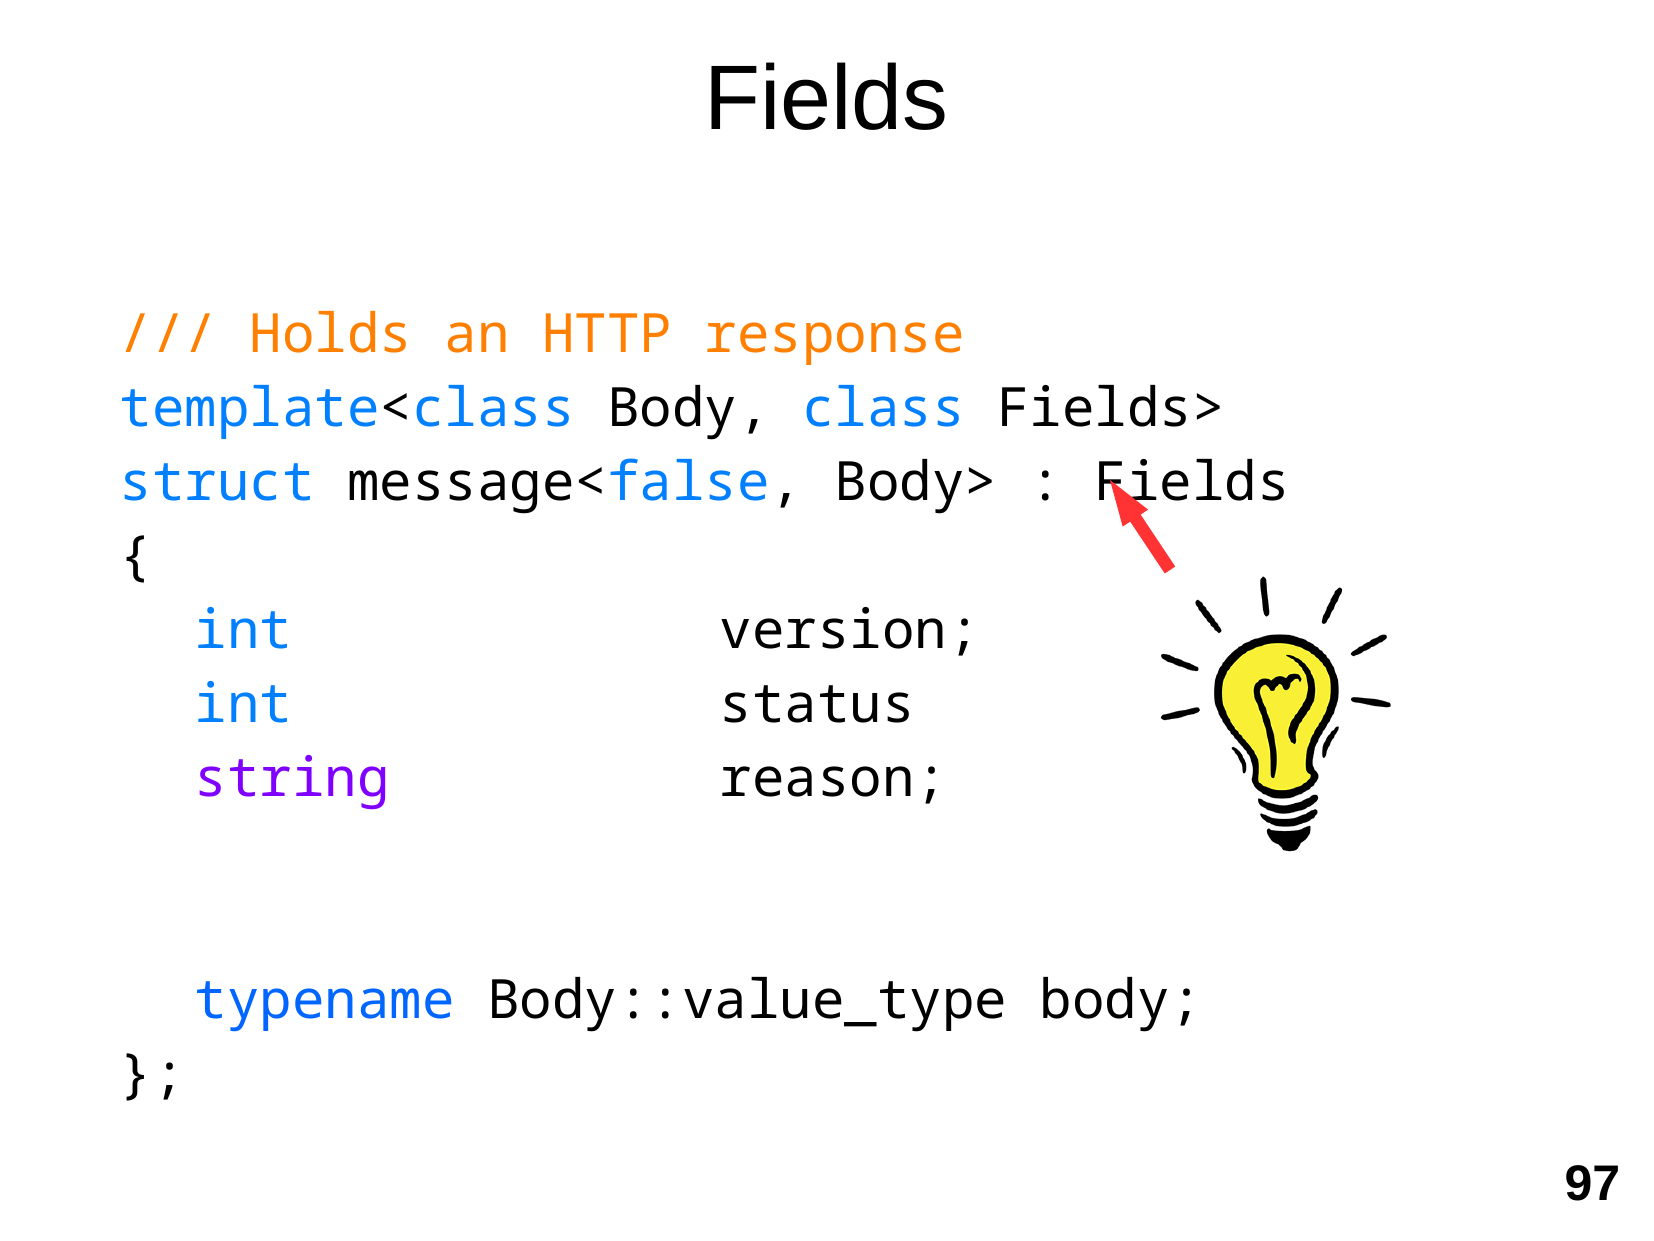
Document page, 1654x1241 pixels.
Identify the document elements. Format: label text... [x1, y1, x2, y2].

title Fields [82, 15, 1571, 181]
text_box /// Holds an HTTP response template<class Body, class Fields> struct message<false, Body> : Fields { int version; int status string reason; typename Body::value_type body; }; [104, 287, 1575, 1007]
